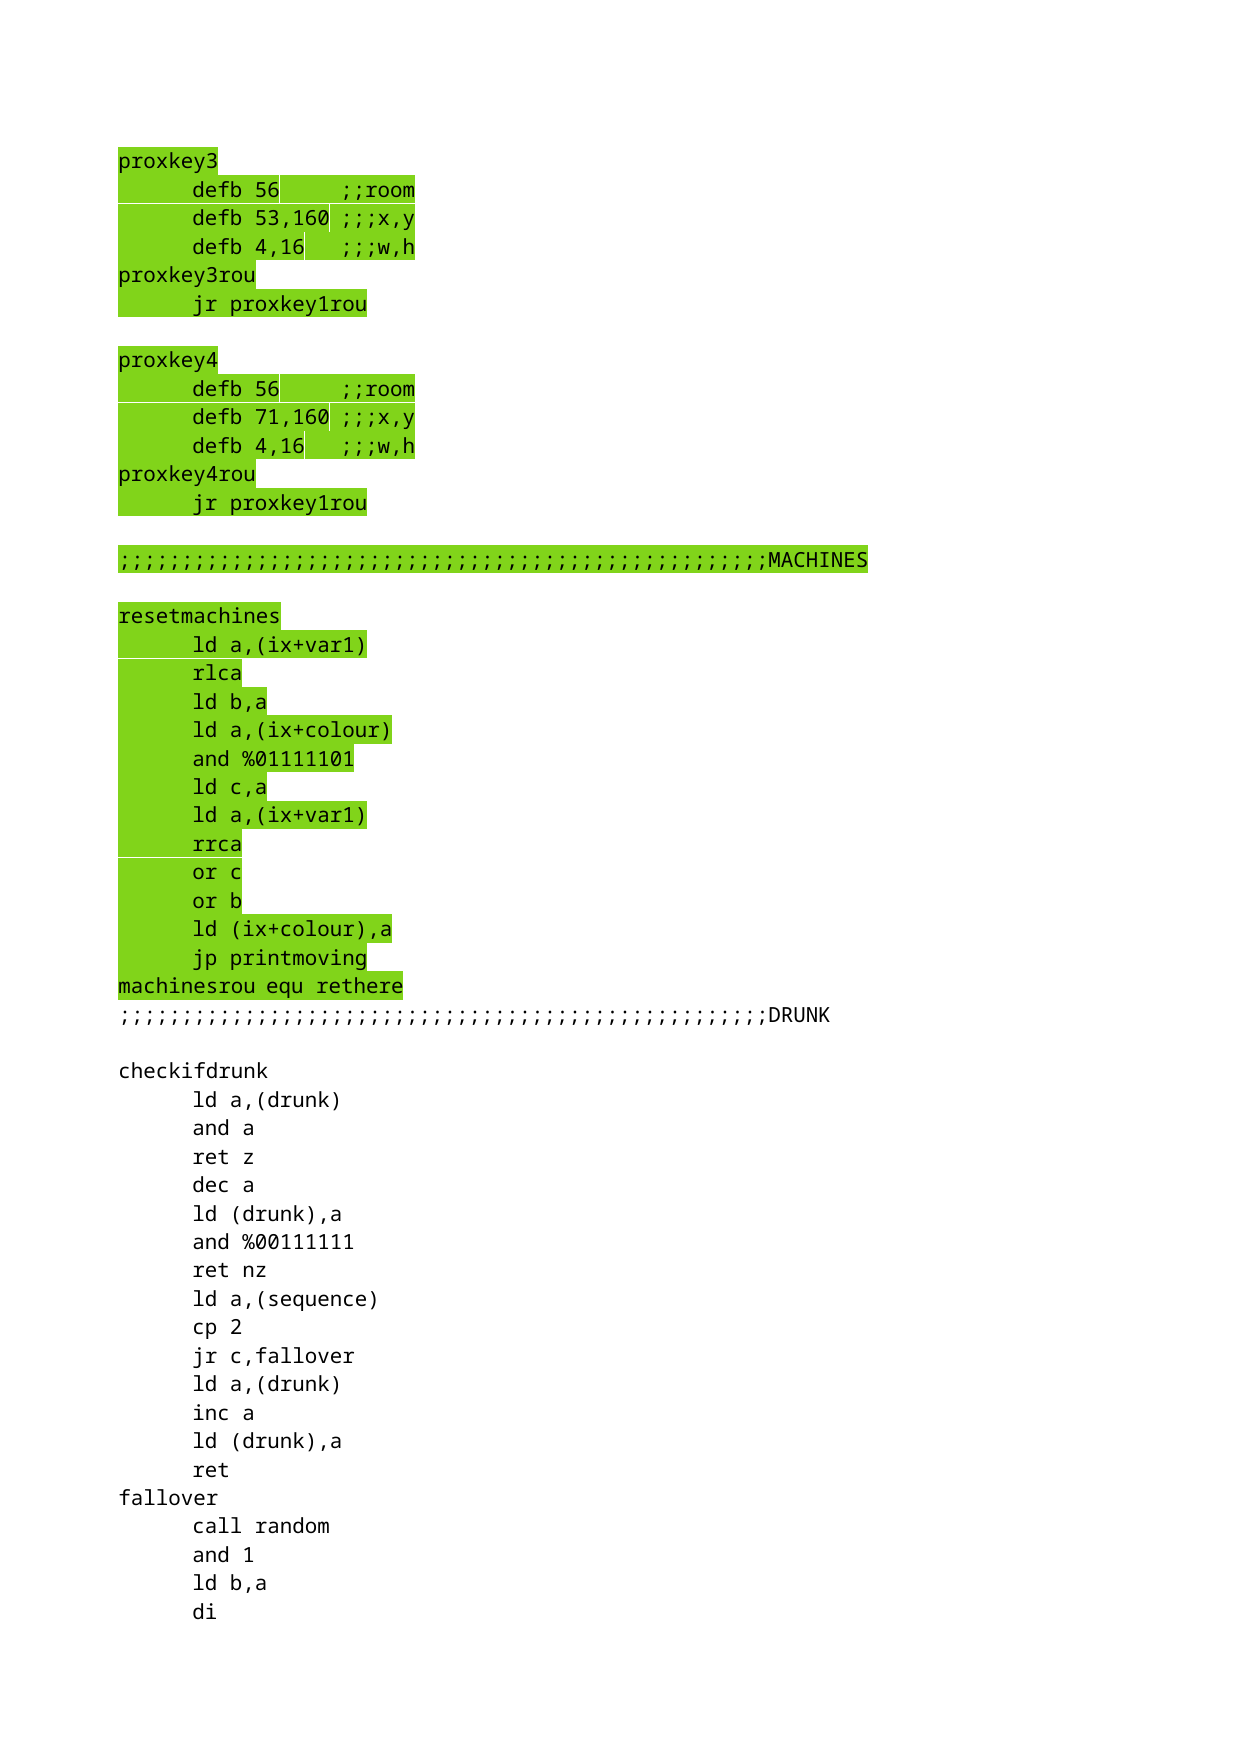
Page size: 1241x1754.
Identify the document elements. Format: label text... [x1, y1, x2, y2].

text call random [118, 1512, 1122, 1540]
text jr proxkey1rou [118, 488, 1122, 516]
text fallover [118, 1483, 1122, 1512]
text and 1 [118, 1540, 1122, 1568]
text machinesrou equ rethere [118, 971, 1122, 1000]
text and a [118, 1113, 1122, 1142]
text ld a,(sequence) [118, 1284, 1122, 1312]
text rrca [118, 829, 1122, 857]
text proxkey4rou [118, 459, 1122, 488]
text ld b,a [118, 687, 1122, 715]
text ld (drunk),a [118, 1426, 1122, 1455]
text and %01111101 [118, 744, 1122, 772]
text jr c,fallover [118, 1341, 1122, 1369]
text ld c,a [118, 772, 1122, 801]
text or c [118, 857, 1122, 886]
text ;;;;;;;;;;;;;;;;;;;;;;;;;;;;;;;;;;;;;;;;;;;;;;;;;;;;DRUNK [118, 1000, 1122, 1028]
text ld (drunk),a [118, 1199, 1122, 1227]
text defb 56 ;;room [118, 374, 1122, 402]
text ret nz [118, 1256, 1122, 1284]
text proxkey3rou [118, 260, 1122, 289]
text or b [118, 886, 1122, 914]
text di [118, 1597, 1122, 1625]
text defb 71,160 ;;;x,y [118, 402, 1122, 431]
text inc a [118, 1398, 1122, 1426]
text ld a,(drunk) [118, 1085, 1122, 1113]
text ld (ix+colour),a [118, 914, 1122, 943]
text defb 56 ;;room [118, 175, 1122, 203]
text checkifdrunk [118, 1057, 1122, 1085]
text defb 53,160 ;;;x,y [118, 203, 1122, 232]
text defb 4,16 ;;;w,h [118, 232, 1122, 260]
text cp 2 [118, 1312, 1122, 1341]
text rlca [118, 658, 1122, 687]
text and %00111111 [118, 1227, 1122, 1256]
text ret [118, 1455, 1122, 1483]
text ld a,(drunk) [118, 1369, 1122, 1398]
text proxkey4 [118, 346, 1122, 374]
text dec a [118, 1170, 1122, 1199]
text defb 4,16 ;;;w,h [118, 431, 1122, 459]
text ld a,(ix+var1) [118, 630, 1122, 658]
text jr proxkey1rou [118, 289, 1122, 317]
text jp printmoving [118, 943, 1122, 971]
text ld a,(ix+var1) [118, 801, 1122, 829]
text ;;;;;;;;;;;;;;;;;;;;;;;;;;;;;;;;;;;;;;;;;;;;;;;;;;;;MACHINES [118, 545, 1122, 573]
text proxkey3 [118, 147, 1122, 175]
text resetmachines [118, 602, 1122, 630]
text ld b,a [118, 1568, 1122, 1597]
text ret z [118, 1142, 1122, 1170]
text ld a,(ix+colour) [118, 715, 1122, 744]
